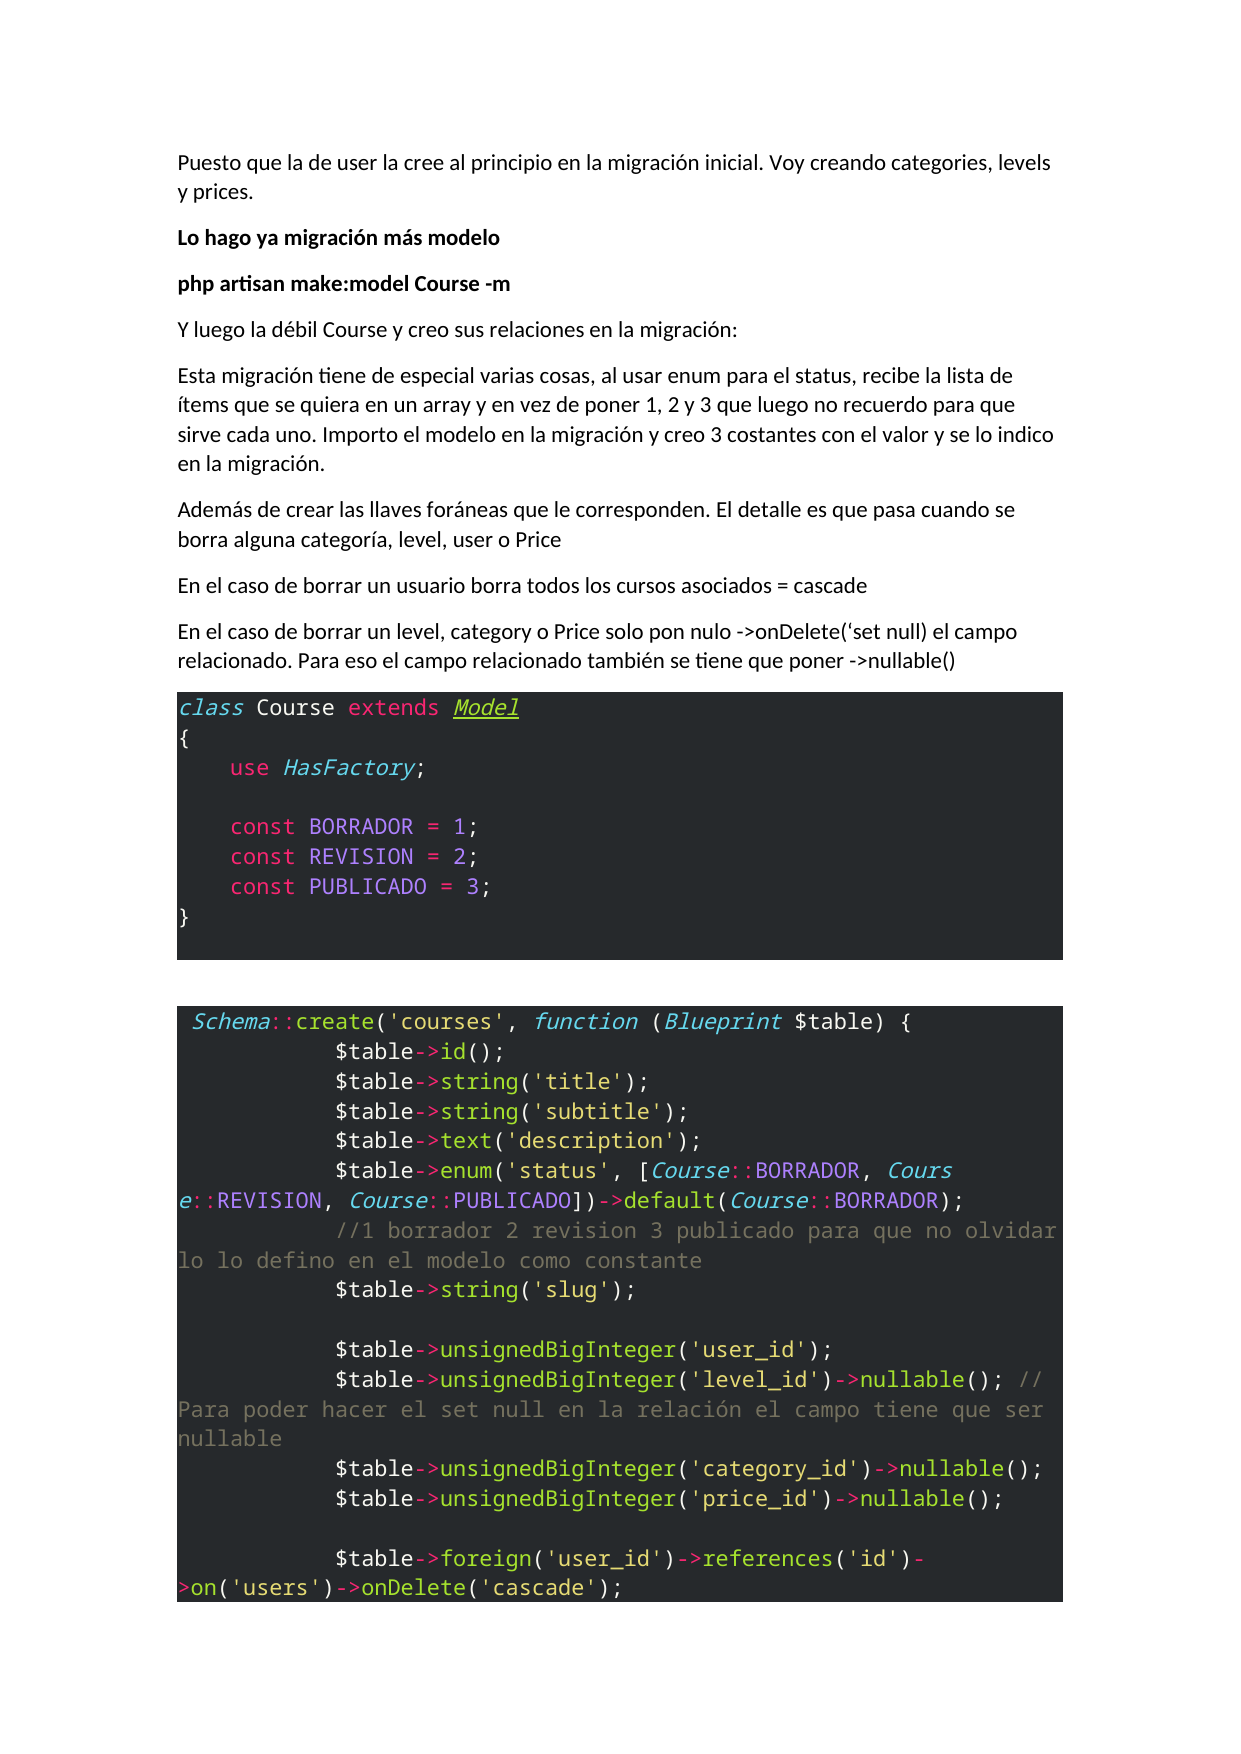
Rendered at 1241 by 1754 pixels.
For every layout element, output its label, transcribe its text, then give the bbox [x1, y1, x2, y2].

text use HasFactory; [177, 752, 1063, 782]
text $table->string('title'); [177, 1066, 1063, 1096]
text En el caso de borrar un usuario borra todos los cursos asociados = cascade [177, 571, 1063, 599]
text } [177, 901, 1063, 931]
text class Course extends Model [177, 692, 1063, 722]
text Puesto que la de user la cree al principio en la migración inicial. Voy creando categories, levels y prices. [177, 148, 1063, 205]
text $table->unsignedBigInteger('user_id'); [177, 1334, 1063, 1364]
text Lo hago ya migración más modelo [177, 223, 1063, 251]
text $table->foreign('user_id')->references('id')->on('users')->onDelete('cascade'); [177, 1543, 1063, 1602]
text $table->id(); [177, 1036, 1063, 1066]
text Esta migración tiene de especial varias cosas, al usar enum para el status, recibe la lista de ítems que se quiera en un array y en vez de poner 1, 2 y 3 que luego no recuerdo para que sirve cada uno. Importo el modelo en la migración y creo 3 costantes con el valor y se lo indico en la migración. [177, 361, 1063, 477]
text $table->string('subtitle'); [177, 1096, 1063, 1126]
text $table->text('description'); [177, 1126, 1063, 1155]
text $table->unsignedBigInteger('category_id')->nullable(); [177, 1453, 1063, 1483]
text $table->unsignedBigInteger('level_id')->nullable(); //Para poder hacer el set null en la relación el campo tiene que ser nullable [177, 1364, 1063, 1453]
text En el caso de borrar un level, category o Price solo pon nulo ->onDelete(‘set null) el campo relacionado. Para eso el campo relacionado también se tiene que poner ->nullable() [177, 617, 1063, 674]
text const REVISION = 2; [177, 841, 1063, 871]
text const BORRADOR = 1; [177, 811, 1063, 841]
text $table->string('slug'); [177, 1274, 1063, 1304]
text Y luego la débil Course y creo sus relaciones en la migración: [177, 315, 1063, 343]
text $table->unsignedBigInteger('price_id')->nullable(); [177, 1483, 1063, 1513]
text const PUBLICADO = 3; [177, 871, 1063, 901]
text php artisan make:model Course -m [177, 269, 1063, 297]
text Además de crear las llaves foráneas que le corresponden. El detalle es que pasa cuando se borra alguna categoría, level, user o Price [177, 495, 1063, 553]
text //1 borrador 2 revision 3 publicado para que no olvidarlo lo defino en el modelo como constante [177, 1215, 1063, 1274]
text Schema::create('courses', function (Blueprint $table) { [177, 1006, 1063, 1036]
text $table->enum('status', [Course::BORRADOR, Course::REVISION, Course::PUBLICADO])->default(Course::BORRADOR); [177, 1155, 1063, 1215]
text { [177, 722, 1063, 752]
